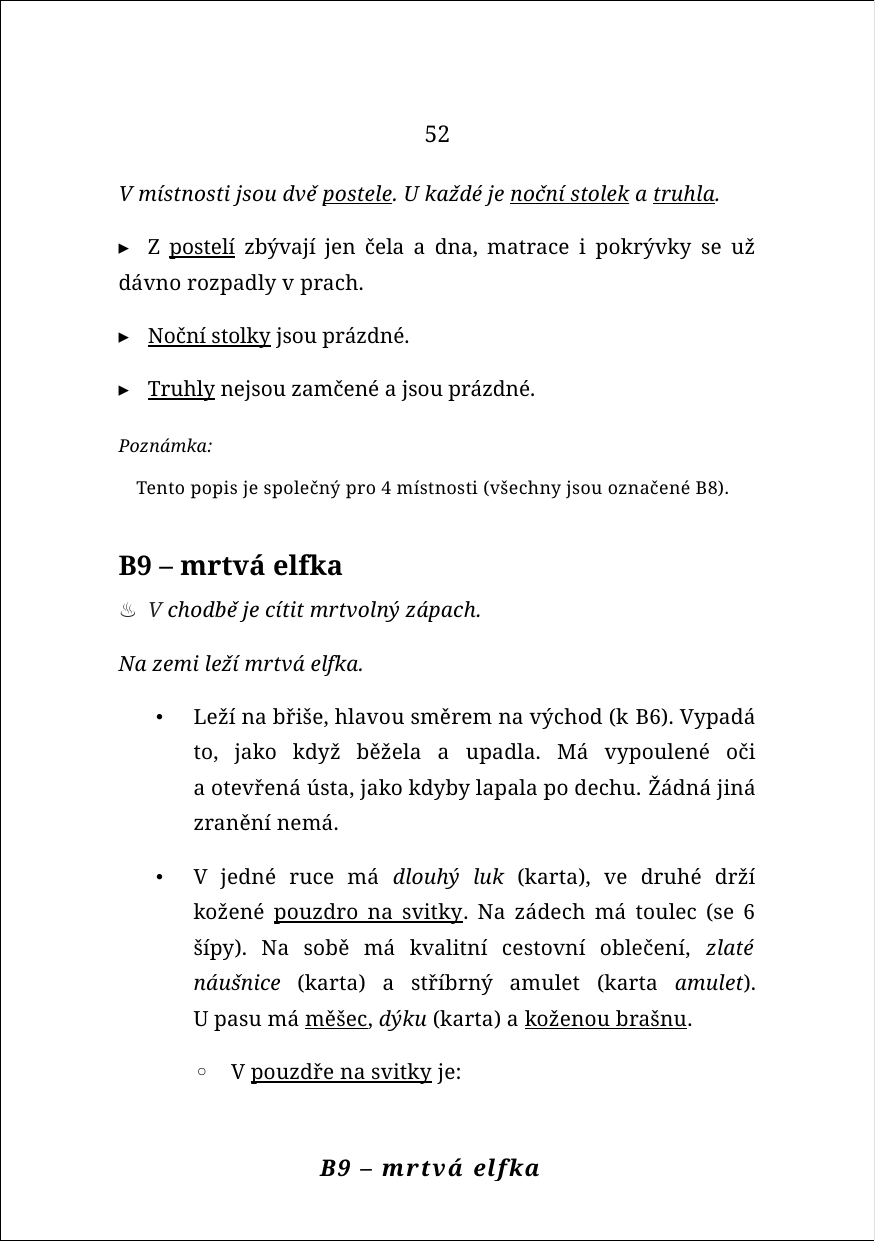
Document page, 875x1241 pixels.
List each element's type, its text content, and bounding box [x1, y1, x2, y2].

text ▸ Truhly nejsou zamčené a⁠ jsou prázdné. [118, 374, 756, 403]
list Leží na břiše, hlavou směrem na východ (k⁠ B6). Vypadá to, jako když běžela a⁠ upadla. Má vypoulené oči a⁠ otevřená ústa, jako kdyby lapala po dechu. Žádná jiná zranění nemá. [156, 702, 756, 837]
list V⁠ jedné ruce má dlouhý luk (karta), ve druhé drží kožené pouzdro na svitky. Na zádech má toulec (se 6 šípy). Na sobě má kvalitní cestovní oblečení, zlaté náušnice (karta) a⁠ stříbrný amulet (karta amulet). U⁠ pasu má měšec, dýku (karta) a⁠ koženou brašnu. [156, 862, 756, 1032]
text ♨ V⁠ chodbě je cítit mrtvolný zápach. [118, 596, 756, 624]
text ▸ Z⁠ postelí zbývají jen čela a⁠ dna, matrace i⁠ pokrývky se už dávno rozpadly v⁠ prach. [118, 232, 756, 296]
text Tento popis je společný pro 4 místnosti (všechny jsou označené B8). [136, 475, 756, 499]
text Poznámka: [118, 433, 756, 457]
text Na zemi leží mrtvá elfka. [118, 649, 756, 677]
text ▸ Noční stolky jsou prázdné. [118, 321, 756, 349]
text V⁠ místnosti jsou dvě postele. U⁠ každé je noční stolek a⁠ truhla. [118, 179, 756, 207]
subtitle B9 – mrtvá elfka [118, 547, 756, 584]
list V⁠ pouzdře na svitky je: [193, 1057, 756, 1086]
